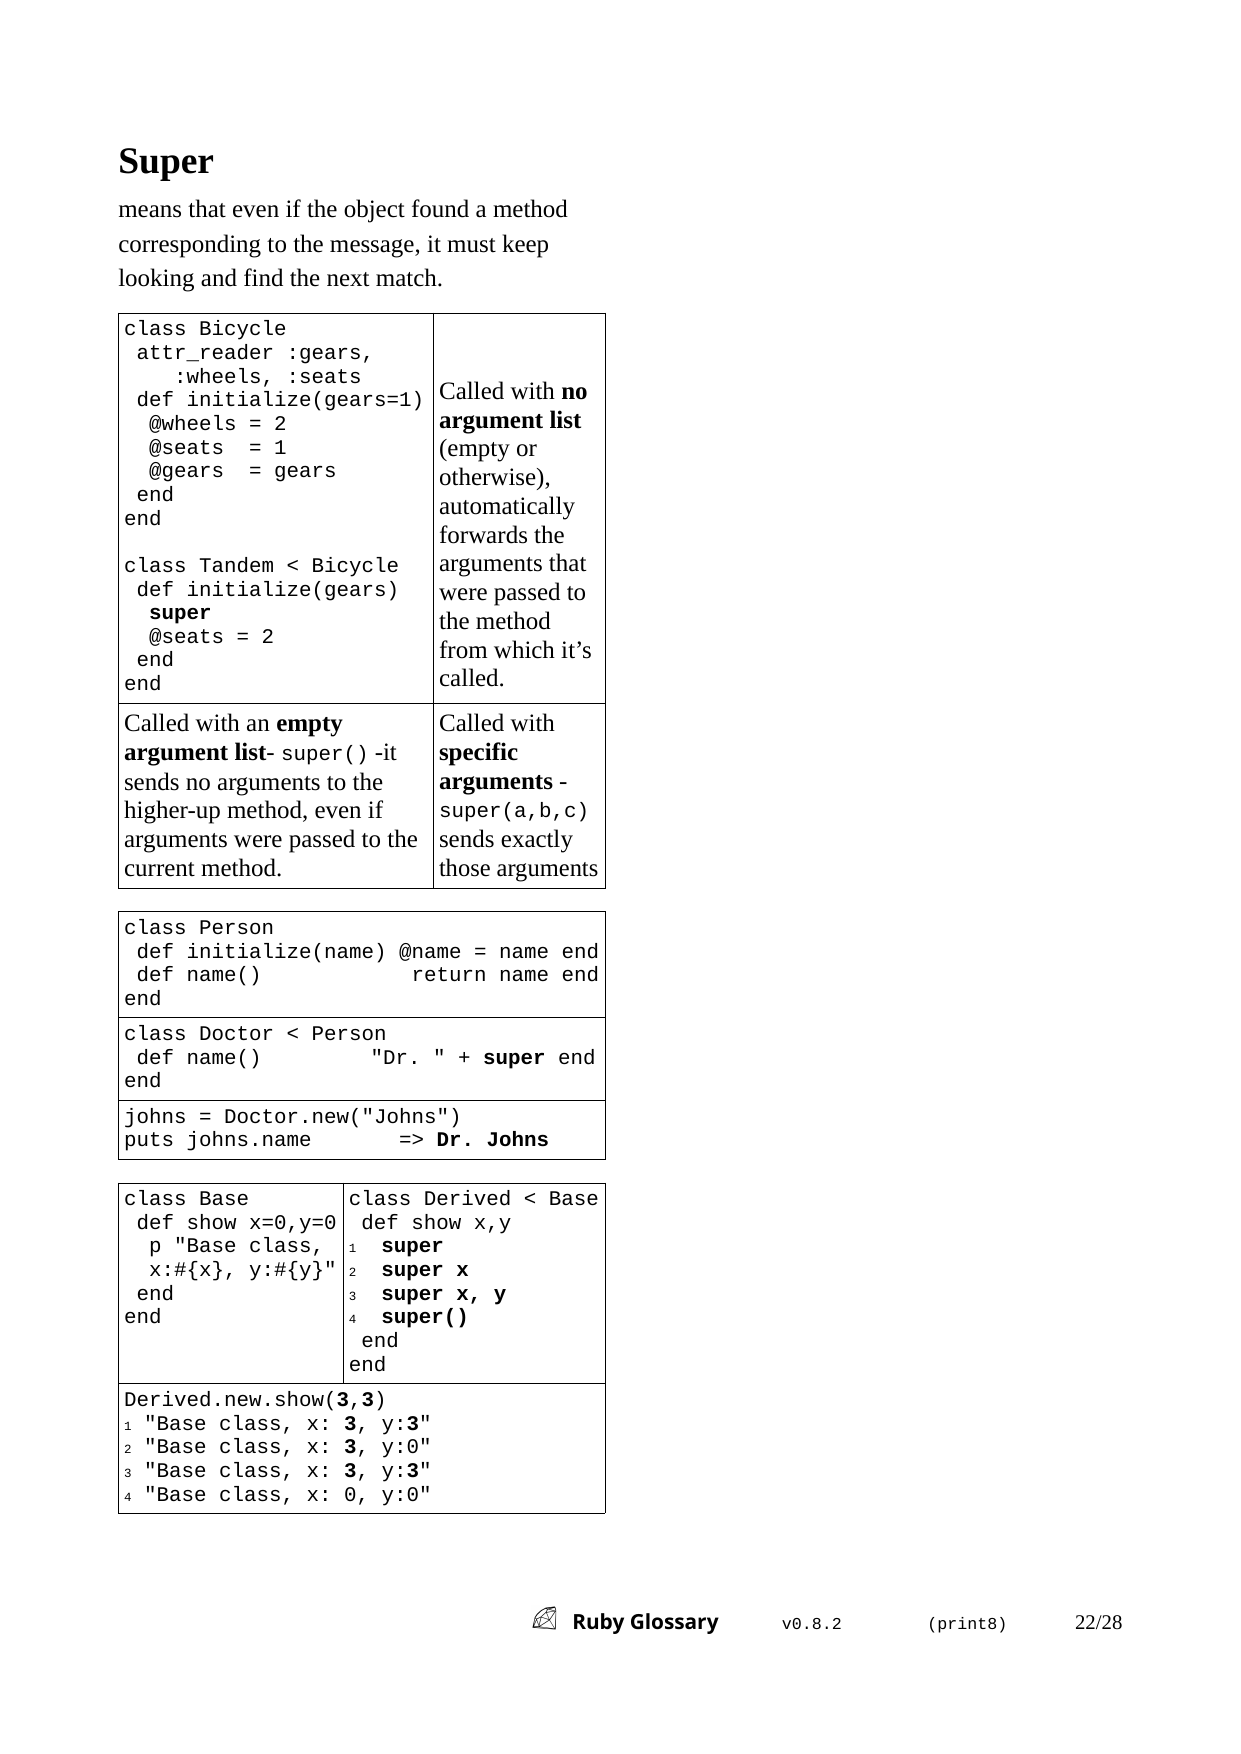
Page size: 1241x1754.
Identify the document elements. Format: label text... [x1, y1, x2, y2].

text means that even if the object found a method corresponding to the message, it must keep looking and find the next match. [118, 194, 605, 292]
table_header class Person def initialize(name) @name = name end def name() return name end end [119, 912, 605, 1017]
table_cell Called with specific arguments - super(a,b,c) sends exactly those arguments [434, 704, 605, 887]
table_cell johns = Doctor.new("Johns") puts johns.name => Dr. Johns [119, 1101, 605, 1159]
subtitle Super [118, 139, 605, 182]
table_header class Bicycle attr_reader :gears, :wheels, :seats def initialize(gears=1) @wheels = 2 @seats = 1 @gears = gears end end class Tandem < Bicycle def initialize(gears) super @seats = 2 end end [119, 314, 433, 702]
picture [530, 1605, 557, 1630]
table_header class Derived < Base def show x,y 1 super 2 super x 3 super x, y 4 super() end end [344, 1184, 605, 1383]
table_cell Derived.new.show(3,3) 1 "Base class, x: 3, y:3" 2 "Base class, x: 3, y:0" 3 "Base class, x: 3, y:3" 4 "Base class, x: 0, y:0" [119, 1384, 605, 1513]
table_header class Base def show x=0,y=0 p "Base class, x:#{x}, y:#{y}" end end [119, 1184, 343, 1383]
table_header Called with no argument list (empty or otherwise), automatically forwards the arguments that were passed to the method from which it’s called. [434, 314, 605, 702]
table_cell Called with an empty argument list- super() -it sends no arguments to the higher-up method, even if arguments were passed to the current method. [119, 704, 433, 887]
table_cell class Doctor < Person def name() "Dr. " + super end end [119, 1018, 605, 1100]
